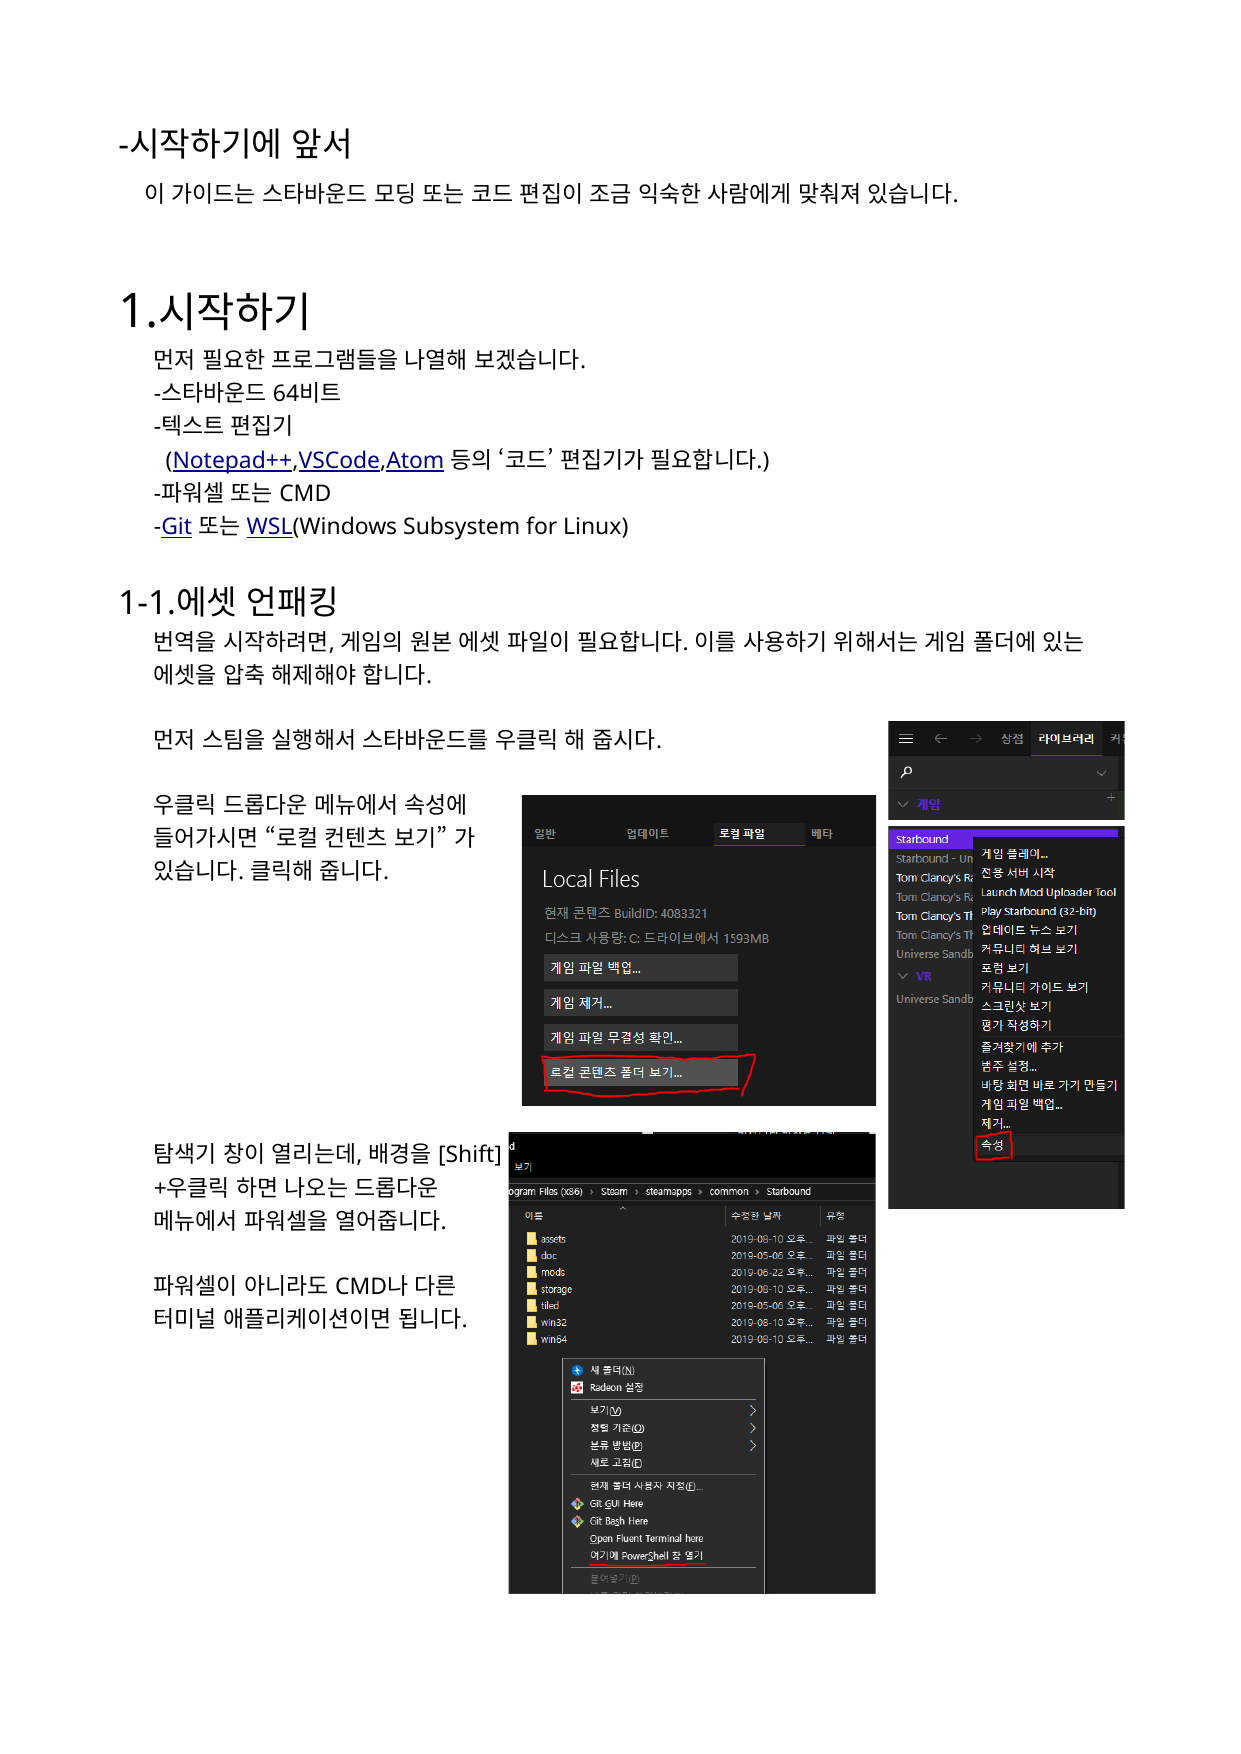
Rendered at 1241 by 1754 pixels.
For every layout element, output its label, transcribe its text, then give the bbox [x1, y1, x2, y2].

text -텍스트 편집기 [118, 408, 1122, 442]
text -시작하기에 앞서 [118, 118, 1122, 167]
picture [508, 1132, 876, 1594]
text [876, 1136, 1122, 1236]
text (Notepad++,VSCode,Atom 등의 ‘코드’ 편집기가 필요합니다.) [118, 442, 1122, 475]
text [876, 1268, 1122, 1334]
text 파워셀이 아니라도 CMD나 다른 터미널 애플리케이션이면 됩니다. [153, 1268, 508, 1334]
text 번역을 시작하려면, 게임의 원본 에셋 파일이 필요합니다. 이를 사용하기 위해서는 게임 폴더에 있는 에셋을 압축 해제해야 합니다. [153, 624, 1122, 691]
picture [521, 795, 877, 1106]
text 있습니다. 클릭해 줍니다. [153, 853, 521, 886]
text -파워셀 또는 CMD [118, 475, 1122, 508]
text [877, 820, 1122, 853]
text 우클릭 드롭다운 메뉴에서 속성에 [153, 787, 1122, 820]
text -Git 또는 WSL(Windows Subsystem for Linux) [118, 508, 1122, 542]
text -스타바운드 64비트 [118, 375, 1122, 408]
text 1-1.에셋 언패킹 [118, 576, 1122, 624]
text 먼저 스팀을 실행해서 스타바운드를 우클릭 해 줍시다. [153, 722, 1122, 755]
text 탐색기 창이 열리는데, 배경을 [Shift]+우클릭 하면 나오는 드롭다운 메뉴에서 파워셀을 열어줍니다. [153, 1136, 508, 1236]
text [877, 853, 1122, 886]
text 이 가이드는 스타바운드 모딩 또는 코드 편집이 조금 익숙한 사람에게 맞춰져 있습니다. [118, 167, 1122, 212]
text 1.시작하기 [118, 277, 1122, 342]
text 들어가시면 “로컬 컨텐츠 보기” 가 [153, 820, 521, 853]
text 먼저 필요한 프로그램들을 나열해 보겠습니다. [118, 342, 1122, 375]
